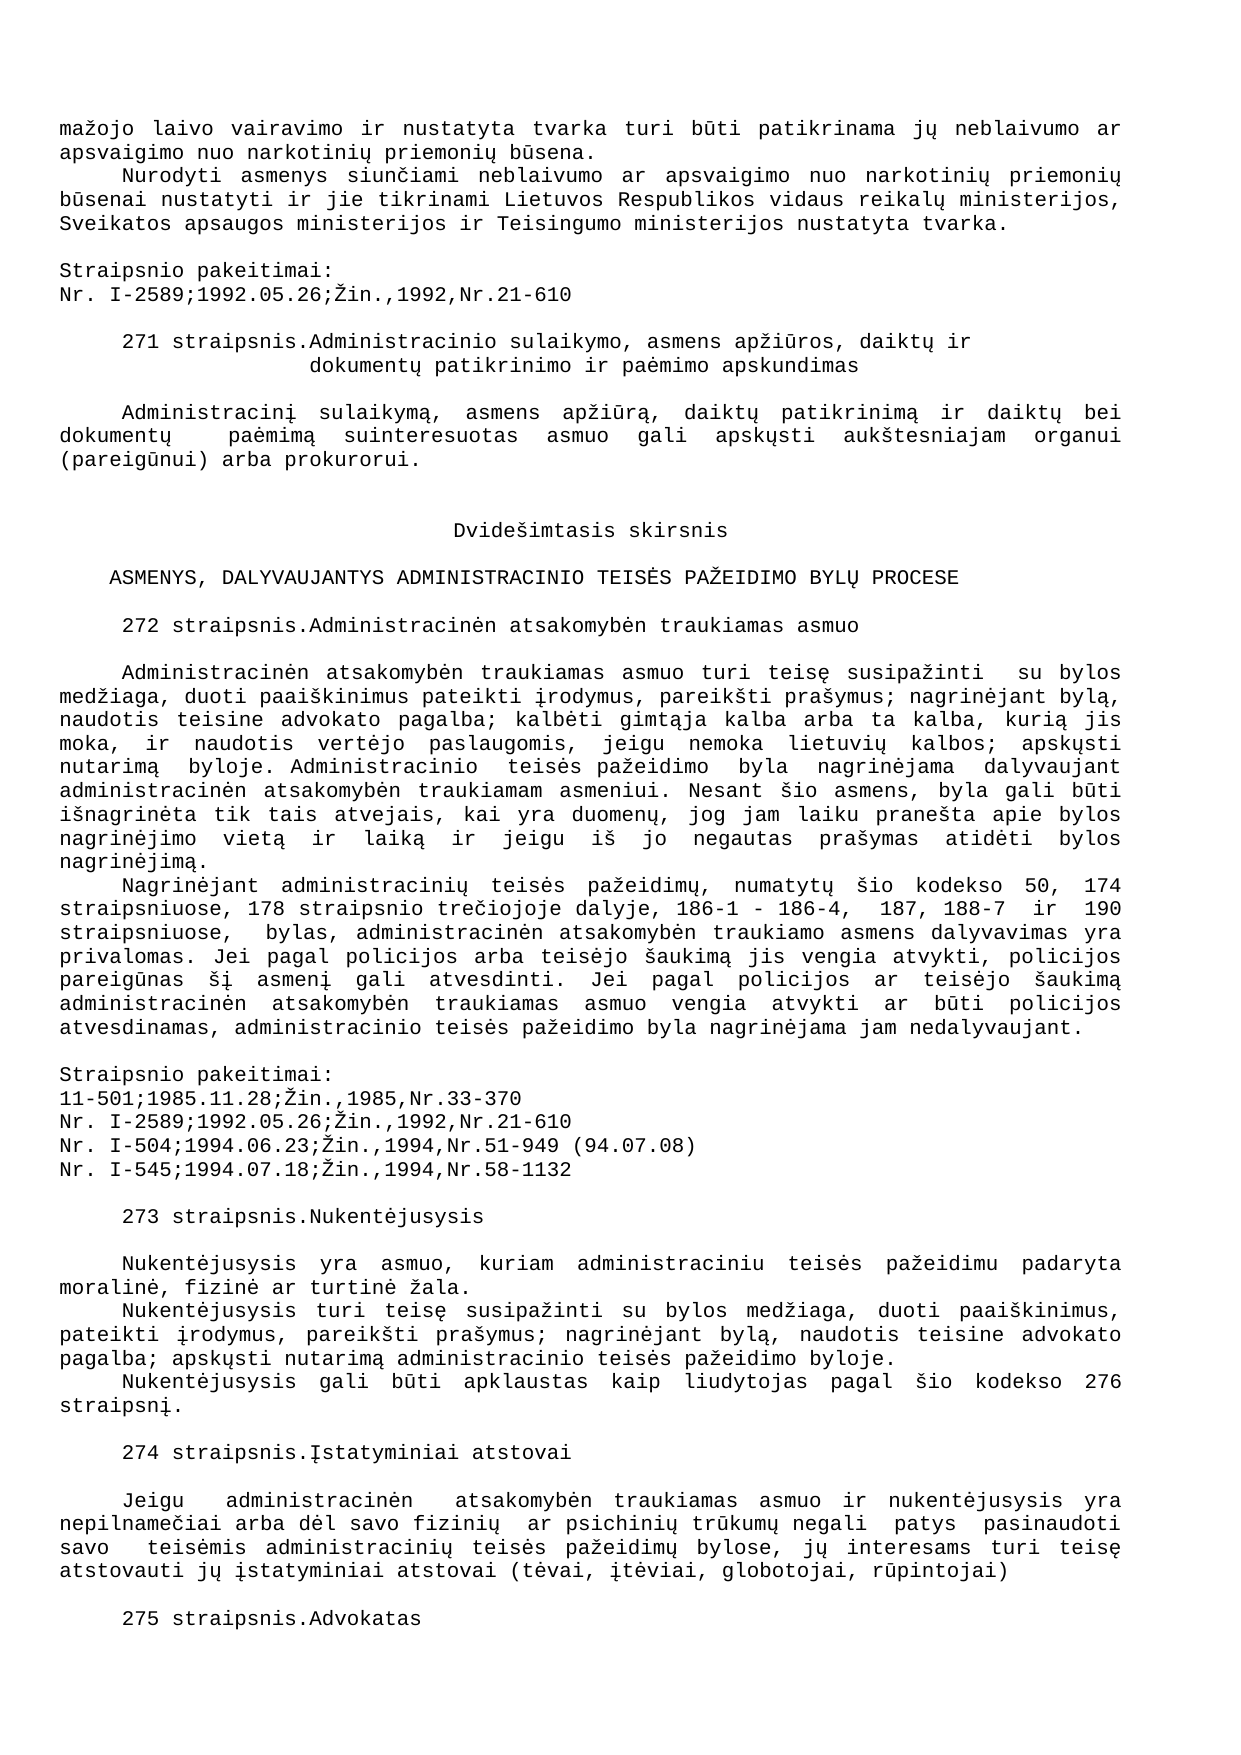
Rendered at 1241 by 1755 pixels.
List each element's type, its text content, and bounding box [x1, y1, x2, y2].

text Nagrinėjant administracinių teisės pažeidimų, numatytų šio kodekso 50, 174 straipsniuose, 178 straipsnio trečiojoje dalyje, 186-1 - 186-4, 187, 188-7 ir 190 straipsniuose, bylas, administracinėn atsakomybėn traukiamo asmens dalyvavimas yra privalomas. Jei pagal policijos arba teisėjo šaukimą jis vengia atvykti, policijos pareigūnas šį asmenį gali atvesdinti. Jei pagal policijos ar teisėjo šaukimą administracinėn atsakomybėn traukiamas asmuo vengia atvykti ar būti policijos atvesdinamas, administracinio teisės pažeidimo byla nagrinėjama jam nedalyvaujant. [59, 875, 1122, 1040]
text Jeigu administracinėn atsakomybėn traukiamas asmuo ir nukentėjusysis yra nepilnamečiai arba dėl savo fizinių ar psichinių trūkumų negali patys pasinaudoti savo teisėmis administracinių teisės pažeidimų bylose, jų interesams turi teisę atstovauti jų įstatyminiai atstovai (tėvai, įtėviai, globotojai, rūpintojai) [59, 1489, 1122, 1584]
text Nr. I-545;1994.07.18;Žin.,1994,Nr.58-1132 [59, 1158, 1122, 1182]
text 274 straipsnis.Įstatyminiai atstovai [59, 1442, 1122, 1466]
text Administracinėn atsakomybėn traukiamas asmuo turi teisę susipažinti su bylos medžiaga, duoti paaiškinimus pateikti įrodymus, pareikšti prašymus; nagrinėjant bylą, naudotis teisine advokato pagalba; kalbėti gimtąja kalba arba ta kalba, kurią jis moka, ir naudotis vertėjo paslaugomis, jeigu nemoka lietuvių kalbos; apskųsti nutarimą byloje. Administracinio teisės pažeidimo byla nagrinėjama dalyvaujant administracinėn atsakomybėn traukiamam asmeniui. Nesant šio asmens, byla gali būti išnagrinėta tik tais atvejais, kai yra duomenų, jog jam laiku pranešta apie bylos nagrinėjimo vietą ir laiką ir jeigu iš jo negautas prašymas atidėti bylos nagrinėjimą. [59, 662, 1122, 875]
text ASMENYS, DALYVAUJANTYS ADMINISTRACINIO TEISĖS PAŽEIDIMO BYLŲ PROCESE [59, 567, 1122, 591]
text 271 straipsnis.Administracinio sulaikymo, asmens apžiūros, daiktų ir [59, 331, 1122, 354]
text mažojo laivo vairavimo ir nustatyta tvarka turi būti patikrinama jų neblaivumo ar apsvaigimo nuo narkotinių priemonių būsena. [59, 118, 1122, 165]
text Nr. I-2589;1992.05.26;Žin.,1992,Nr.21-610 [59, 284, 1122, 307]
text Administracinį sulaikymą, asmens apžiūrą, daiktų patikrinimą ir daiktų bei dokumentų paėmimą suinteresuotas asmuo gali apskųsti aukštesniajam organui (pareigūnui) arba prokurorui. [59, 402, 1122, 473]
text 273 straipsnis.Nukentėjusysis [59, 1206, 1122, 1229]
text Nukentėjusysis gali būti apklaustas kaip liudytojas pagal šio kodekso 276 straipsnį. [59, 1371, 1122, 1419]
text Nr. I-504;1994.06.23;Žin.,1994,Nr.51-949 (94.07.08) [59, 1135, 1122, 1158]
text Nr. I-2589;1992.05.26;Žin.,1992,Nr.21-610 [59, 1111, 1122, 1135]
text 11-501;1985.11.28;Žin.,1985,Nr.33-370 [59, 1088, 1122, 1111]
text 272 straipsnis.Administracinėn atsakomybėn traukiamas asmuo [59, 615, 1122, 638]
text 275 straipsnis.Advokatas [59, 1608, 1122, 1631]
text Straipsnio pakeitimai: [59, 1064, 1122, 1088]
text dokumentų patikrinimo ir paėmimo apskundimas [59, 354, 1122, 378]
text Straipsnio pakeitimai: [59, 260, 1122, 284]
text Nukentėjusysis turi teisę susipažinti su bylos medžiaga, duoti paaiškinimus, pateikti įrodymus, pareikšti prašymus; nagrinėjant bylą, naudotis teisine advokato pagalba; apskųsti nutarimą administracinio teisės pažeidimo byloje. [59, 1300, 1122, 1371]
text Dvidešimtasis skirsnis [59, 520, 1122, 544]
text Nukentėjusysis yra asmuo, kuriam administraciniu teisės pažeidimu padaryta moralinė, fizinė ar turtinė žala. [59, 1253, 1122, 1300]
text Nurodyti asmenys siunčiami neblaivumo ar apsvaigimo nuo narkotinių priemonių būsenai nustatyti ir jie tikrinami Lietuvos Respublikos vidaus reikalų ministerijos, Sveikatos apsaugos ministerijos ir Teisingumo ministerijos nustatyta tvarka. [59, 165, 1122, 236]
